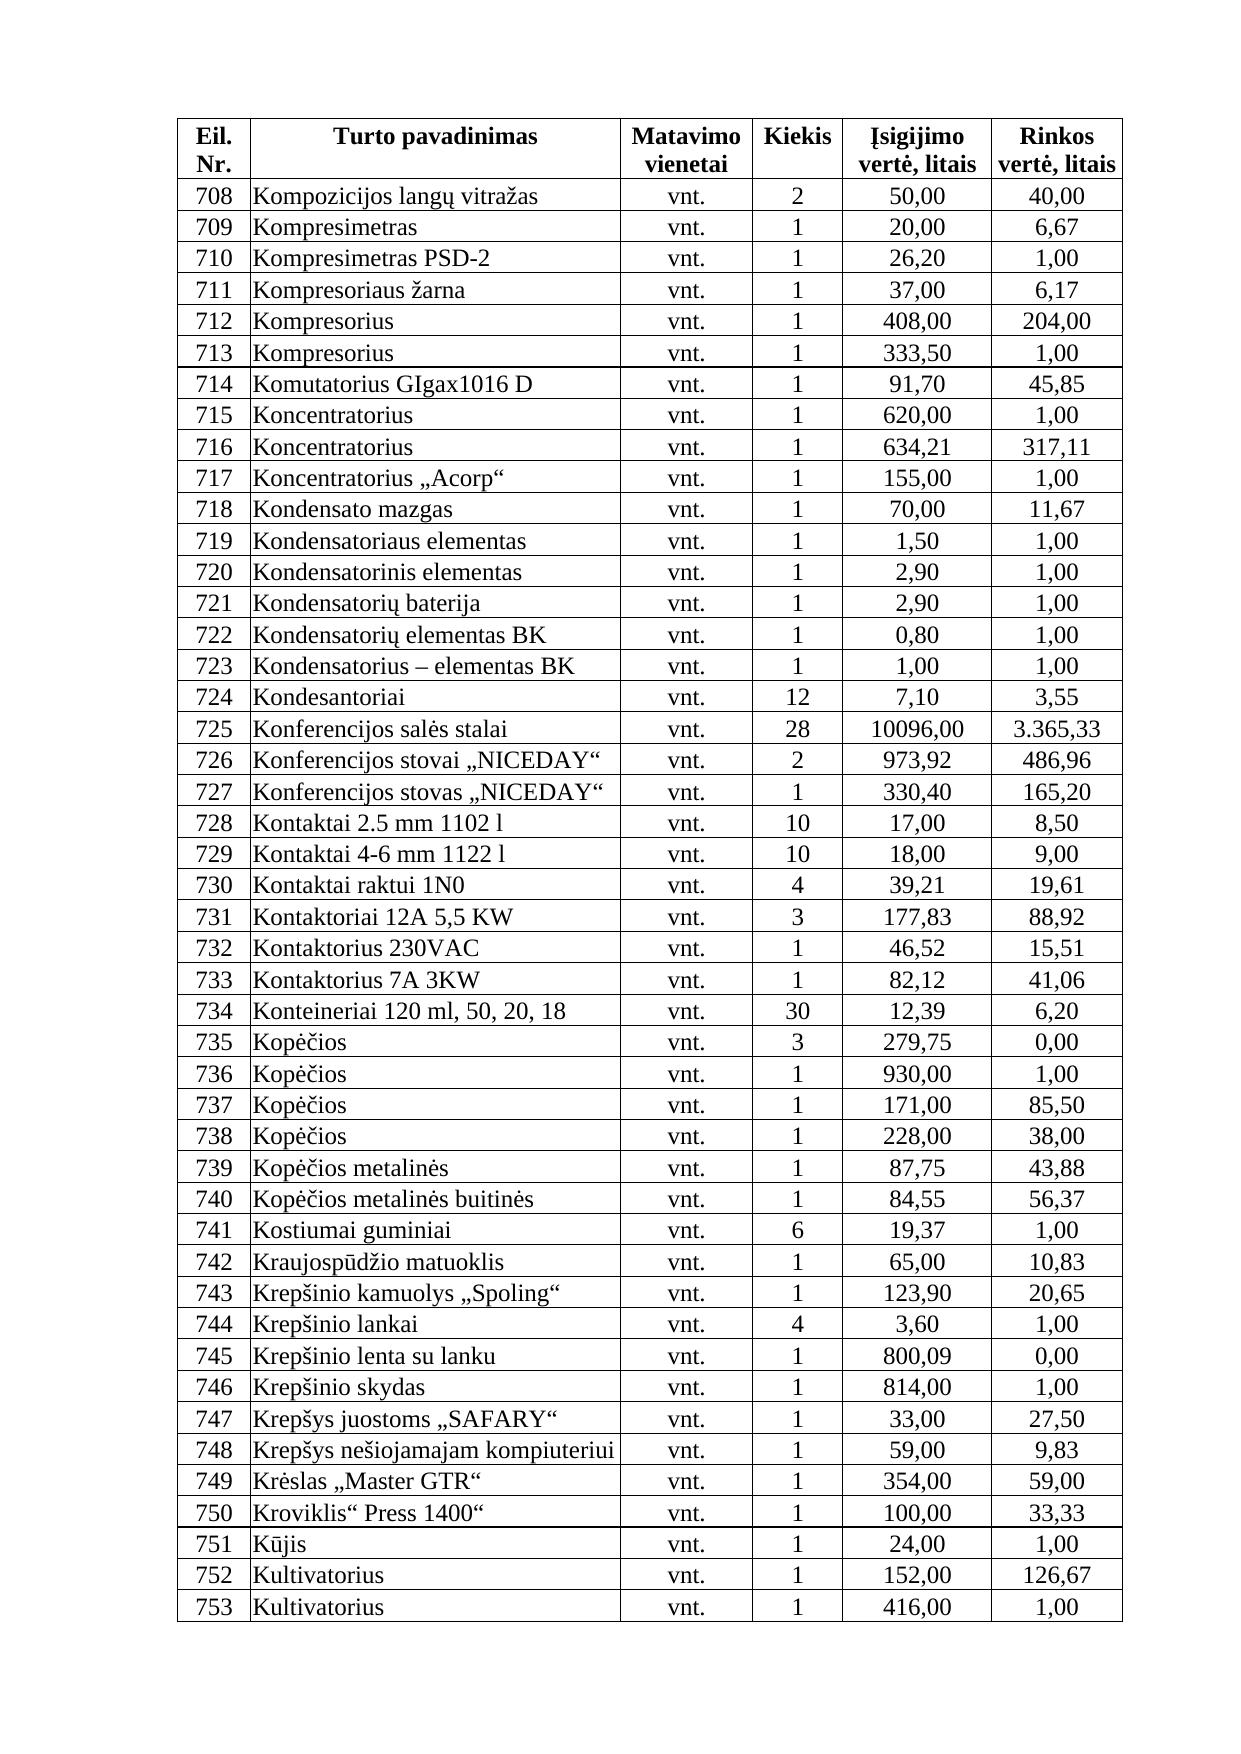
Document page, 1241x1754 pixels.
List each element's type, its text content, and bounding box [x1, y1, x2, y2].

table_cell Kondesantoriai [251, 681, 620, 711]
table_cell 10 [753, 806, 842, 837]
table_cell 416,00 [843, 1590, 991, 1621]
table_cell 736 [178, 1057, 250, 1087]
table_cell Konferencijos stovai „NICEDAY“ [251, 744, 620, 774]
table_cell vnt. [621, 1183, 752, 1213]
table_cell 744 [178, 1308, 250, 1338]
table_cell vnt. [621, 179, 752, 209]
table_cell Krepšinio lankai [251, 1308, 620, 1338]
table_header Turto pavadinimas [251, 119, 620, 178]
table_cell 1 [753, 368, 842, 398]
table_cell 43,88 [992, 1151, 1122, 1182]
table_cell 165,20 [992, 775, 1122, 805]
table_cell 33,33 [992, 1496, 1122, 1526]
table_cell vnt. [621, 1245, 752, 1276]
table_cell Koncentratorius [251, 399, 620, 429]
table_cell vnt. [621, 744, 752, 774]
table_cell 30 [753, 995, 842, 1025]
table_cell 46,52 [843, 932, 991, 962]
table_cell 3 [753, 900, 842, 931]
table_cell 40,00 [992, 179, 1122, 209]
table_cell 708 [178, 179, 250, 209]
table_cell vnt. [621, 681, 752, 711]
table_cell 728 [178, 806, 250, 837]
table_cell Kontaktorius 7A 3KW [251, 963, 620, 993]
table_cell vnt. [621, 1559, 752, 1589]
table_cell 4 [753, 1308, 842, 1338]
table_header Kiekis [753, 119, 842, 178]
table_cell 123,90 [843, 1277, 991, 1307]
table_cell Kondensato mazgas [251, 493, 620, 523]
table_cell Kondensatorių elementas BK [251, 618, 620, 648]
table_cell 1 [753, 587, 842, 617]
table_cell 1,00 [992, 618, 1122, 648]
table_cell 1,00 [992, 524, 1122, 554]
table_cell vnt. [621, 806, 752, 837]
table_cell vnt. [621, 1402, 752, 1432]
table_cell 171,00 [843, 1089, 991, 1119]
table_cell 1,00 [992, 399, 1122, 429]
table_cell 1 [753, 1339, 842, 1370]
table_cell vnt. [621, 1214, 752, 1244]
table_cell 408,00 [843, 305, 991, 335]
table_cell 11,67 [992, 493, 1122, 523]
table_cell vnt. [621, 336, 752, 366]
table_cell vnt. [621, 1120, 752, 1150]
table_cell 711 [178, 273, 250, 304]
table_header Matavimo vienetai [621, 119, 752, 178]
table_cell 1,00 [992, 1057, 1122, 1087]
table_cell 742 [178, 1245, 250, 1276]
table_cell vnt. [621, 242, 752, 272]
table_cell 1,50 [843, 524, 991, 554]
table_cell 1 [753, 399, 842, 429]
table_cell 714 [178, 368, 250, 398]
table_cell 751 [178, 1528, 250, 1558]
table_cell 12 [753, 681, 842, 711]
table_cell vnt. [621, 368, 752, 398]
table_cell 1 [753, 1465, 842, 1495]
table_cell Kultivatorius [251, 1590, 620, 1621]
table_cell 634,21 [843, 430, 991, 460]
table_cell 88,92 [992, 900, 1122, 931]
table_cell 3,55 [992, 681, 1122, 711]
table_cell 730 [178, 869, 250, 899]
table_cell 1 [753, 242, 842, 272]
table_cell vnt. [621, 900, 752, 931]
table_cell 1,00 [992, 1214, 1122, 1244]
table_cell Kondensatorių baterija [251, 587, 620, 617]
table_cell Kondensatorius – elementas BK [251, 650, 620, 680]
table_cell Komutatorius GIgax1016 D [251, 368, 620, 398]
table_cell 91,70 [843, 368, 991, 398]
table_cell Kultivatorius [251, 1559, 620, 1589]
table_cell 8,50 [992, 806, 1122, 837]
table_cell 722 [178, 618, 250, 648]
table_cell Kostiumai guminiai [251, 1214, 620, 1244]
table_cell 716 [178, 430, 250, 460]
table_cell 1 [753, 336, 842, 366]
table_cell Konteineriai 120 ml, 50, 20, 18 [251, 995, 620, 1025]
table_cell vnt. [621, 211, 752, 241]
table_header Eil. Nr. [178, 119, 250, 178]
table_cell 3,60 [843, 1308, 991, 1338]
table_cell Kontaktai 4-6 mm 1122 l [251, 838, 620, 868]
table_cell vnt. [621, 1528, 752, 1558]
table_cell 745 [178, 1339, 250, 1370]
table_cell Kompresimetras PSD-2 [251, 242, 620, 272]
table_cell 1 [753, 1183, 842, 1213]
table_cell 70,00 [843, 493, 991, 523]
table_cell 1,00 [992, 1590, 1122, 1621]
table_cell 1 [753, 963, 842, 993]
table_cell 1 [753, 1089, 842, 1119]
table_cell 26,20 [843, 242, 991, 272]
table_cell Kūjis [251, 1528, 620, 1558]
table_cell 752 [178, 1559, 250, 1589]
table_cell 712 [178, 305, 250, 335]
table_cell 59,00 [843, 1434, 991, 1464]
table_cell 37,00 [843, 273, 991, 304]
table_cell 1 [753, 1528, 842, 1558]
table_cell Krepšys nešiojamajam kompiuteriui [251, 1434, 620, 1464]
table_cell 12,39 [843, 995, 991, 1025]
table_header Rinkos vertė, litais [992, 119, 1122, 178]
table_cell 50,00 [843, 179, 991, 209]
table_cell 45,85 [992, 368, 1122, 398]
table_cell 725 [178, 712, 250, 743]
table_cell 1 [753, 1151, 842, 1182]
table_cell 743 [178, 1277, 250, 1307]
table_cell 0,80 [843, 618, 991, 648]
table_cell vnt. [621, 995, 752, 1025]
table_cell 6,67 [992, 211, 1122, 241]
table_cell 28 [753, 712, 842, 743]
table_cell Konferencijos stovas „NICEDAY“ [251, 775, 620, 805]
table_cell 126,67 [992, 1559, 1122, 1589]
table_cell 84,55 [843, 1183, 991, 1213]
table_cell vnt. [621, 1465, 752, 1495]
table_cell 721 [178, 587, 250, 617]
table_cell 279,75 [843, 1026, 991, 1056]
table_cell 354,00 [843, 1465, 991, 1495]
table_cell 733 [178, 963, 250, 993]
table_cell vnt. [621, 493, 752, 523]
table_cell Kompresoriaus žarna [251, 273, 620, 304]
table_cell 1 [753, 650, 842, 680]
table_cell 723 [178, 650, 250, 680]
table_cell 1,00 [992, 461, 1122, 492]
table_cell 973,92 [843, 744, 991, 774]
table_cell 726 [178, 744, 250, 774]
table_cell vnt. [621, 869, 752, 899]
table_cell 713 [178, 336, 250, 366]
table_cell Kopėčios [251, 1057, 620, 1087]
table_cell vnt. [621, 1496, 752, 1526]
table_cell 1 [753, 775, 842, 805]
table_cell 1 [753, 932, 842, 962]
table_cell 20,00 [843, 211, 991, 241]
table_cell 59,00 [992, 1465, 1122, 1495]
table_cell Koncentratorius „Acorp“ [251, 461, 620, 492]
table_cell 1 [753, 273, 842, 304]
table_cell 620,00 [843, 399, 991, 429]
table_cell vnt. [621, 1371, 752, 1401]
table_cell 741 [178, 1214, 250, 1244]
table_cell 85,50 [992, 1089, 1122, 1119]
table_cell Kontaktai raktui 1N0 [251, 869, 620, 899]
table_cell vnt. [621, 712, 752, 743]
table_cell 732 [178, 932, 250, 962]
table_cell 753 [178, 1590, 250, 1621]
table_cell Kompresimetras [251, 211, 620, 241]
table_cell 9,83 [992, 1434, 1122, 1464]
table_cell vnt. [621, 587, 752, 617]
table_cell 204,00 [992, 305, 1122, 335]
table_cell 82,12 [843, 963, 991, 993]
table_cell 1 [753, 1402, 842, 1432]
table_cell 87,75 [843, 1151, 991, 1182]
table_cell vnt. [621, 1277, 752, 1307]
table_cell 749 [178, 1465, 250, 1495]
table_cell 0,00 [992, 1339, 1122, 1370]
table_cell 330,40 [843, 775, 991, 805]
table_cell 1 [753, 461, 842, 492]
table_cell 9,00 [992, 838, 1122, 868]
table_cell 152,00 [843, 1559, 991, 1589]
table_cell 740 [178, 1183, 250, 1213]
table_cell Kondensatoriaus elementas [251, 524, 620, 554]
table_cell Kopėčios [251, 1089, 620, 1119]
table_cell vnt. [621, 775, 752, 805]
table_cell 739 [178, 1151, 250, 1182]
table_cell Kroviklis“ Press 1400“ [251, 1496, 620, 1526]
table_cell 486,96 [992, 744, 1122, 774]
table_cell vnt. [621, 461, 752, 492]
table_cell Krėslas „Master GTR“ [251, 1465, 620, 1495]
table_cell 1 [753, 1434, 842, 1464]
table_cell 1,00 [992, 1308, 1122, 1338]
table_cell vnt. [621, 1434, 752, 1464]
table_cell 155,00 [843, 461, 991, 492]
table_cell 3 [753, 1026, 842, 1056]
table_cell 6,17 [992, 273, 1122, 304]
table_cell 715 [178, 399, 250, 429]
table_cell Kopėčios [251, 1026, 620, 1056]
table_cell 56,37 [992, 1183, 1122, 1213]
table_cell Kopėčios metalinės buitinės [251, 1183, 620, 1213]
table_cell 39,21 [843, 869, 991, 899]
table_cell 735 [178, 1026, 250, 1056]
table_cell Konferencijos salės stalai [251, 712, 620, 743]
table_cell 729 [178, 838, 250, 868]
table_cell vnt. [621, 399, 752, 429]
table_cell 717 [178, 461, 250, 492]
table_cell 1,00 [992, 556, 1122, 586]
table_cell Kompozicijos langų vitražas [251, 179, 620, 209]
table_cell 1,00 [992, 336, 1122, 366]
table_cell Krepšinio skydas [251, 1371, 620, 1401]
table_cell Koncentratorius [251, 430, 620, 460]
table_cell 734 [178, 995, 250, 1025]
table_cell vnt. [621, 650, 752, 680]
table_cell 10 [753, 838, 842, 868]
table_cell 10096,00 [843, 712, 991, 743]
table_cell Kopėčios [251, 1120, 620, 1150]
table_cell 7,10 [843, 681, 991, 711]
table_cell 1 [753, 1120, 842, 1150]
table_cell Kontaktorius 230VAC [251, 932, 620, 962]
table_cell 317,11 [992, 430, 1122, 460]
table_cell 177,83 [843, 900, 991, 931]
table_cell 720 [178, 556, 250, 586]
table_cell 38,00 [992, 1120, 1122, 1150]
table_cell 1 [753, 1559, 842, 1589]
table_cell vnt. [621, 932, 752, 962]
table_cell 737 [178, 1089, 250, 1119]
table_cell 20,65 [992, 1277, 1122, 1307]
table_cell vnt. [621, 430, 752, 460]
table_cell 1 [753, 1371, 842, 1401]
table_cell 1,00 [992, 242, 1122, 272]
table_cell vnt. [621, 1308, 752, 1338]
table_cell 1 [753, 556, 842, 586]
table_cell 18,00 [843, 838, 991, 868]
table_cell Krepšinio kamuolys „Spoling“ [251, 1277, 620, 1307]
table_cell 1 [753, 493, 842, 523]
table_cell 1,00 [992, 1528, 1122, 1558]
table_cell 65,00 [843, 1245, 991, 1276]
table_cell 19,37 [843, 1214, 991, 1244]
table_cell vnt. [621, 1026, 752, 1056]
table_cell Kompresorius [251, 336, 620, 366]
table_cell 738 [178, 1120, 250, 1150]
table_cell vnt. [621, 1590, 752, 1621]
table_cell 24,00 [843, 1528, 991, 1558]
table_cell 100,00 [843, 1496, 991, 1526]
table_header Įsigijimo vertė, litais [843, 119, 991, 178]
table_cell 19,61 [992, 869, 1122, 899]
table_cell 2,90 [843, 556, 991, 586]
table_cell vnt. [621, 1057, 752, 1087]
table_cell 1 [753, 1277, 842, 1307]
table_cell 27,50 [992, 1402, 1122, 1432]
table_cell 0,00 [992, 1026, 1122, 1056]
table_cell 814,00 [843, 1371, 991, 1401]
table_cell 333,50 [843, 336, 991, 366]
table_cell 727 [178, 775, 250, 805]
table_cell 1 [753, 1057, 842, 1087]
table_cell 33,00 [843, 1402, 991, 1432]
table_cell Kontaktoriai 12A 5,5 KW [251, 900, 620, 931]
table_cell 930,00 [843, 1057, 991, 1087]
table_cell Kondensatorinis elementas [251, 556, 620, 586]
table_cell 1 [753, 430, 842, 460]
table_cell 2,90 [843, 587, 991, 617]
table_cell 3.365,33 [992, 712, 1122, 743]
table_cell 1 [753, 524, 842, 554]
table_cell Kraujospūdžio matuoklis [251, 1245, 620, 1276]
table_cell 1 [753, 211, 842, 241]
table_cell 709 [178, 211, 250, 241]
table_cell 800,09 [843, 1339, 991, 1370]
table_cell 747 [178, 1402, 250, 1432]
table_cell vnt. [621, 305, 752, 335]
table_cell Kontaktai 2.5 mm 1102 l [251, 806, 620, 837]
table_cell 17,00 [843, 806, 991, 837]
table_cell 41,06 [992, 963, 1122, 993]
table_cell 1 [753, 618, 842, 648]
table_cell 1,00 [992, 650, 1122, 680]
table_cell 746 [178, 1371, 250, 1401]
table_cell vnt. [621, 1339, 752, 1370]
table_cell 1 [753, 1245, 842, 1276]
table_cell 6 [753, 1214, 842, 1244]
table_cell 4 [753, 869, 842, 899]
table_cell 228,00 [843, 1120, 991, 1150]
table_cell 750 [178, 1496, 250, 1526]
table_cell 15,51 [992, 932, 1122, 962]
table_cell vnt. [621, 524, 752, 554]
table_cell Krepšys juostoms „SAFARY“ [251, 1402, 620, 1432]
table_cell vnt. [621, 1089, 752, 1119]
table_cell vnt. [621, 1151, 752, 1182]
table_cell Kompresorius [251, 305, 620, 335]
table_cell 10,83 [992, 1245, 1122, 1276]
table_cell 1,00 [992, 587, 1122, 617]
table_cell 6,20 [992, 995, 1122, 1025]
table_cell 710 [178, 242, 250, 272]
table_cell 1,00 [843, 650, 991, 680]
table_cell 2 [753, 179, 842, 209]
table_cell 1 [753, 305, 842, 335]
table_cell 2 [753, 744, 842, 774]
table_cell 719 [178, 524, 250, 554]
table_cell 1,00 [992, 1371, 1122, 1401]
table_cell 718 [178, 493, 250, 523]
table_cell Krepšinio lenta su lanku [251, 1339, 620, 1370]
table_cell vnt. [621, 556, 752, 586]
table_cell vnt. [621, 273, 752, 304]
table_cell 1 [753, 1590, 842, 1621]
table_cell 731 [178, 900, 250, 931]
table_cell 748 [178, 1434, 250, 1464]
table_cell vnt. [621, 963, 752, 993]
table_cell 724 [178, 681, 250, 711]
table_cell 1 [753, 1496, 842, 1526]
table_cell vnt. [621, 618, 752, 648]
table_cell vnt. [621, 838, 752, 868]
table_cell Kopėčios metalinės [251, 1151, 620, 1182]
